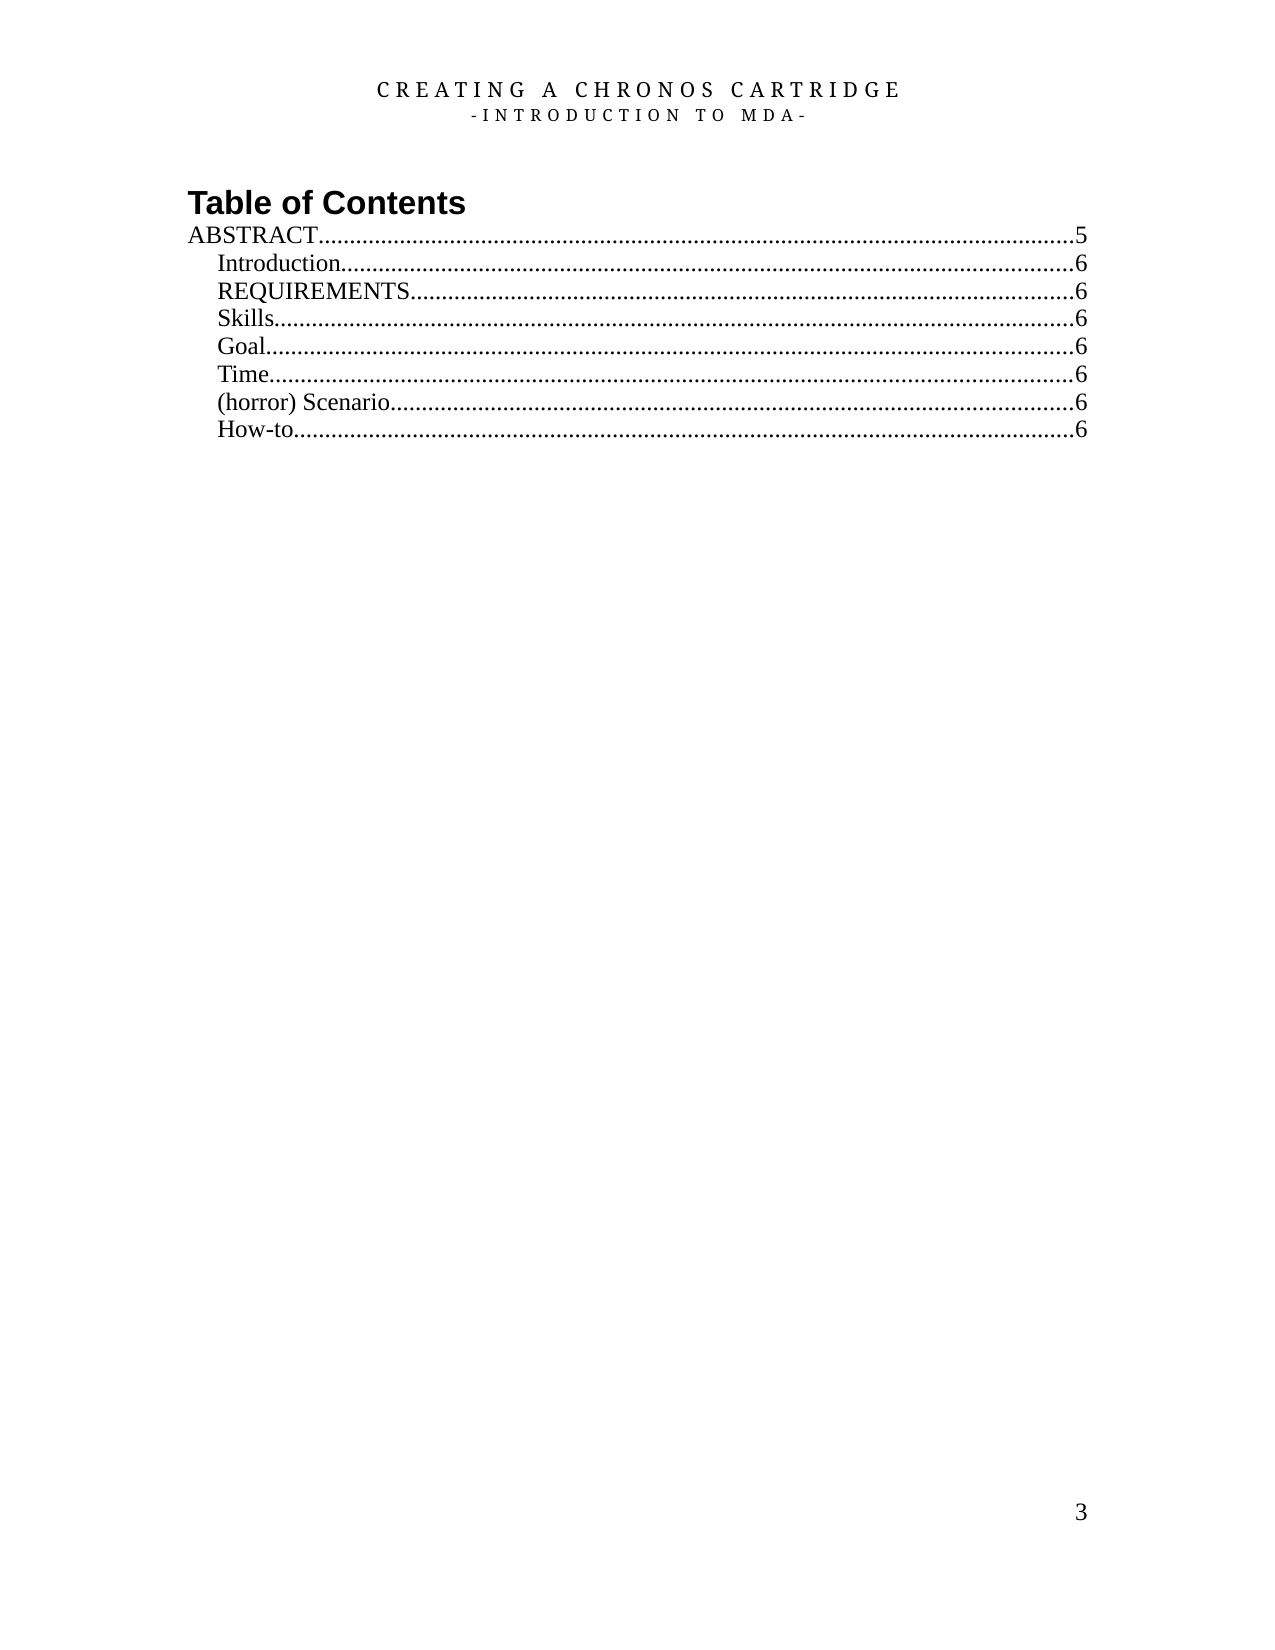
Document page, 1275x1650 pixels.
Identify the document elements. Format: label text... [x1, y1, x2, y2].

text Introduction 6 [217, 249, 1087, 277]
text REQUIREMENTS 6 [217, 277, 1087, 304]
text ABSTRACT 5 [187, 221, 1087, 249]
text Skills 6 [217, 304, 1087, 332]
text (horror) Scenario 6 [217, 388, 1087, 415]
text How-to 6 [217, 415, 1087, 443]
text Goal 6 [217, 332, 1087, 360]
text Time 6 [217, 360, 1087, 388]
subtitle Table of Contents [187, 184, 1087, 221]
